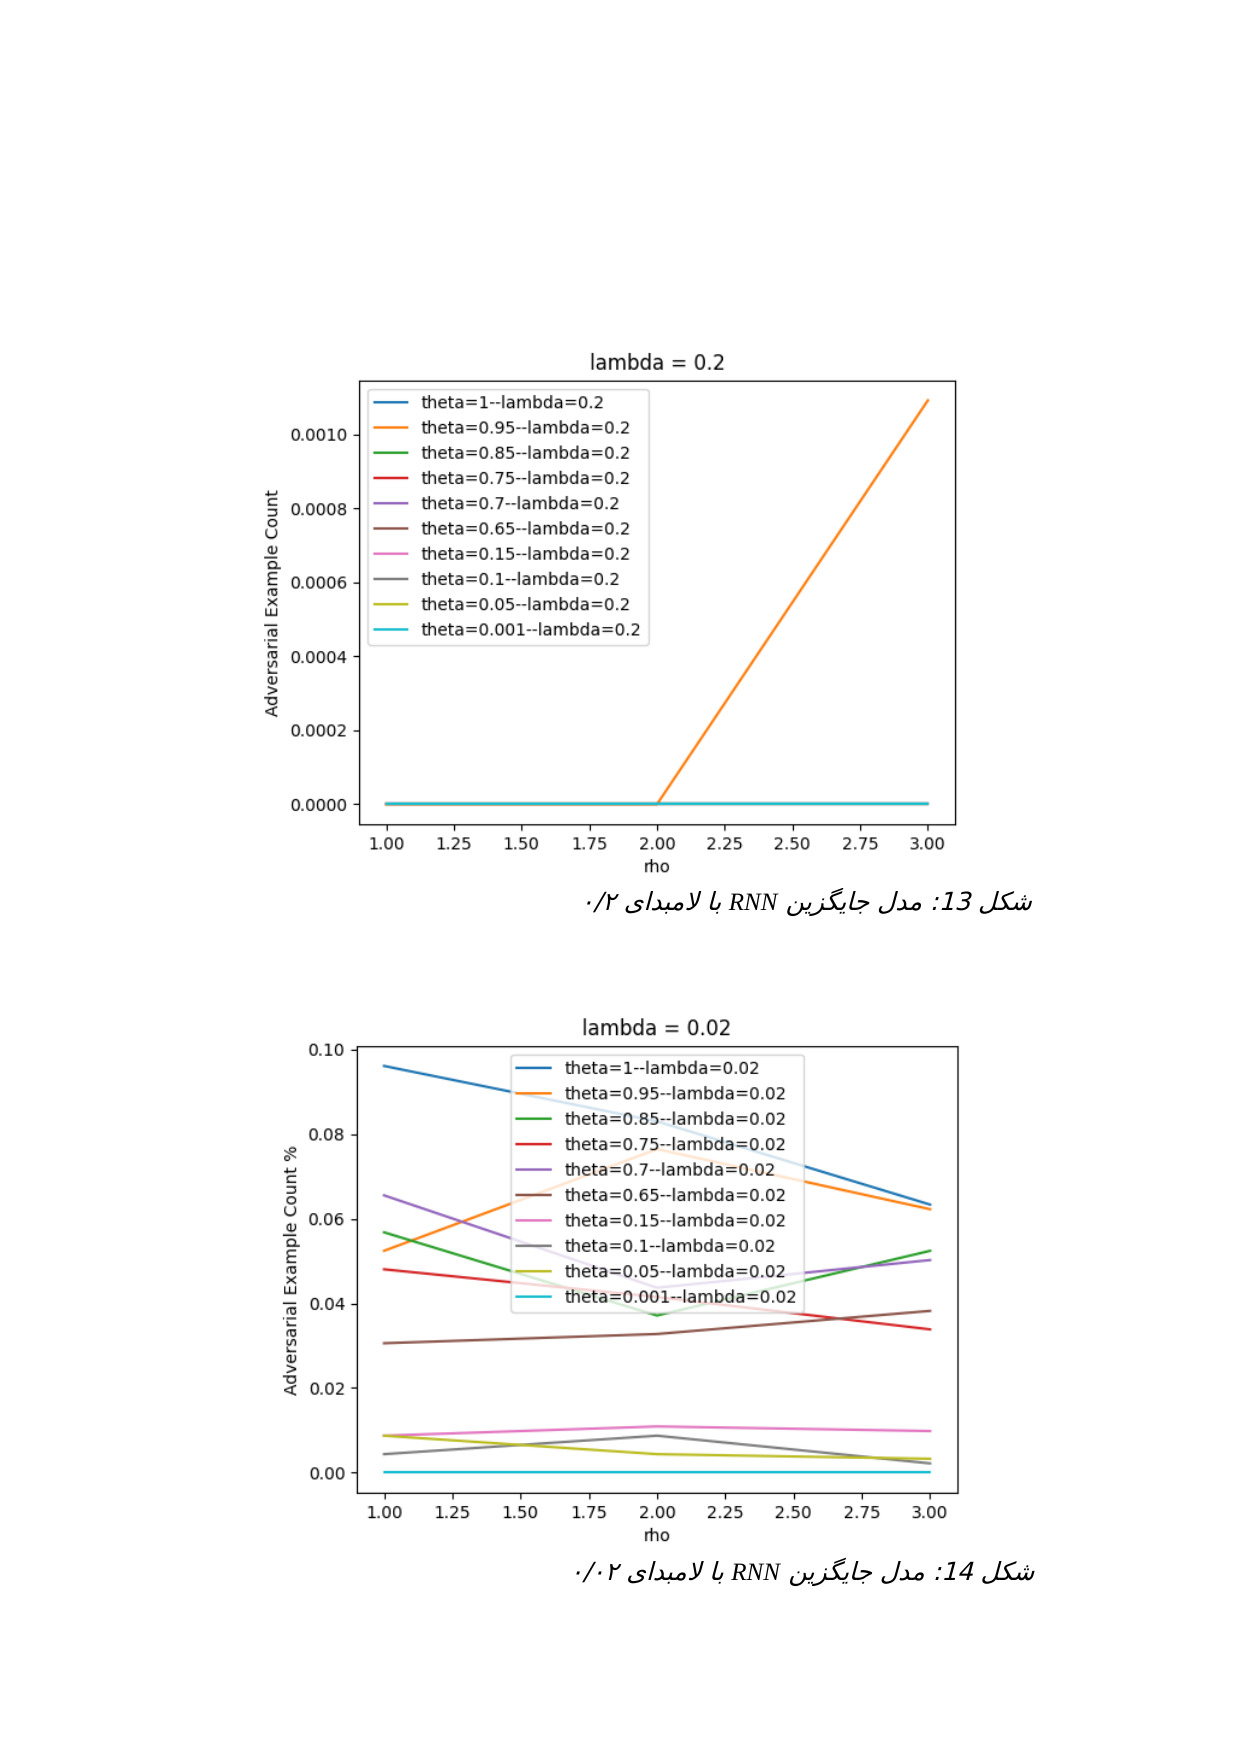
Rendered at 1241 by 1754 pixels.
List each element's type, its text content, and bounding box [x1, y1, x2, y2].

text شکل 13: مدل جایگزین RNN با لامبدای ۰/۲ [264, 888, 1032, 917]
picture [263, 311, 1032, 888]
text شکل 14: مدل جایگزین RNN با لامبدای ۰/۰۲ [260, 1557, 1034, 1586]
picture [260, 976, 1035, 1557]
